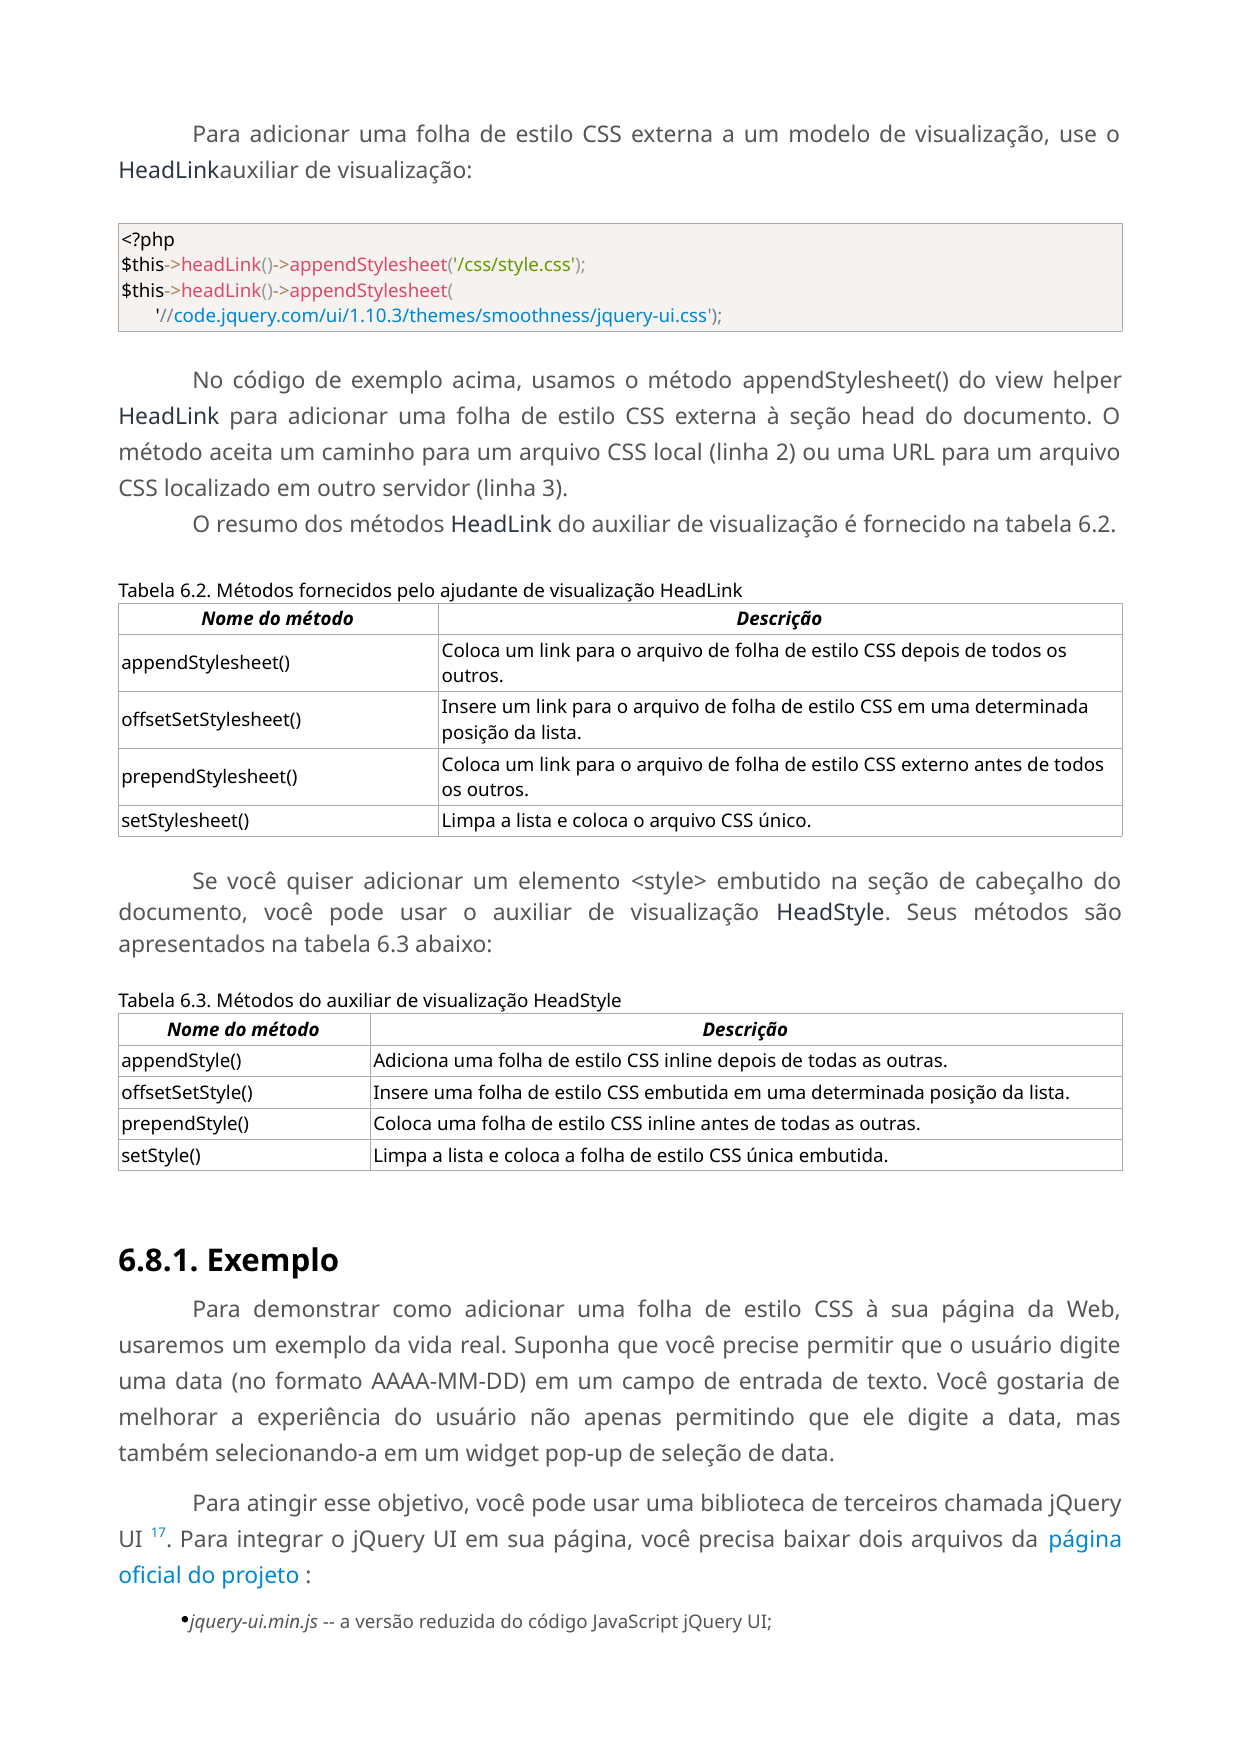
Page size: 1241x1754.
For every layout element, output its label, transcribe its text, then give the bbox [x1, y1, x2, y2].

table_cell offsetSetStylesheet() [119, 692, 438, 748]
table_cell setStyle() [119, 1140, 370, 1170]
table_header Nome do método [119, 1014, 370, 1044]
table_cell prependStylesheet() [119, 749, 438, 805]
table_header Descrição [371, 1014, 1122, 1044]
text Tabela 6.2. Métodos fornecidos pelo ajudante de visualização HeadLink [118, 577, 1122, 602]
table_cell appendStyle() [119, 1046, 370, 1076]
table_cell Limpa a lista e coloca o arquivo CSS único. [439, 806, 1122, 836]
table_header Descrição [439, 604, 1122, 634]
text Para demonstrar como adicionar uma folha de estilo CSS à sua página da Web, usaremos um exemplo da vida real. Suponha que você precise permitir que o usuário digite uma data (no formato AAAA-MM-DD) em um campo de entrada de texto. Você gostaria de melhorar a experiência do usuário não apenas permitindo que ele digite a data, mas também selecionando-a em um widget pop-up de seleção de data. [118, 1293, 1122, 1468]
table_cell Insere uma folha de estilo CSS embutida em uma determinada posição da lista. [371, 1077, 1122, 1107]
text Para adicionar uma folha de estilo CSS externa a um modelo de visualização, use o HeadLinkauxiliar de visualização: [118, 118, 1122, 185]
text Tabela 6.3. Métodos do auxiliar de visualização HeadStyle [118, 988, 1122, 1013]
table_cell setStylesheet() [119, 806, 438, 836]
text <?php [119, 224, 1122, 248]
table_cell appendStylesheet() [119, 635, 438, 691]
table_cell offsetSetStyle() [119, 1077, 370, 1107]
text No código de exemplo acima, usamos o método appendStylesheet() do view helper HeadLink para adicionar uma folha de estilo CSS externa à seção head do documento. O método aceita um caminho para um arquivo CSS local (linha 2) ou uma URL para um arquivo CSS localizado em outro servidor (linha 3). [118, 364, 1122, 503]
text O resumo dos métodos HeadLink do auxiliar de visualização é fornecido na tabela 6.2. [118, 508, 1122, 539]
text $this->headLink()->appendStylesheet( [119, 274, 1122, 299]
subtitle 6.8.1. Exemplo [118, 1238, 1122, 1280]
table_cell Coloca um link para o arquivo de folha de estilo CSS externo antes de todos os outros. [439, 749, 1122, 805]
table_cell Coloca um link para o arquivo de folha de estilo CSS depois de todos os outros. [439, 635, 1122, 691]
table_cell Insere um link para o arquivo de folha de estilo CSS em uma determinada posição da lista. [439, 692, 1122, 748]
table_cell Limpa a lista e coloca a folha de estilo CSS única embutida. [371, 1140, 1122, 1170]
text '//code.jquery.com/ui/1.10.3/themes/smoothness/jquery-ui.css'); [119, 299, 1122, 331]
text Para atingir esse objetivo, você pode usar uma biblioteca de terceiros chamada jQuery UI 17. Para integrar o jQuery UI em sua página, você precisa baixar dois arquivos da página oficial do projeto : [118, 1487, 1122, 1590]
list jquery-ui.min.js -- a versão reduzida do código JavaScript jQuery UI; [118, 1595, 1122, 1634]
text $this->headLink()->appendStylesheet('/css/style.css'); [119, 248, 1122, 274]
table_cell Coloca uma folha de estilo CSS inline antes de todas as outras. [371, 1109, 1122, 1139]
text Se você quiser adicionar um elemento <style> embutido na seção de cabeçalho do documento, você pode usar o auxiliar de visualização HeadStyle. Seus métodos são apresentados na tabela 6.3 abaixo: [118, 865, 1122, 959]
table_cell prependStyle() [119, 1109, 370, 1139]
table_header Nome do método [119, 604, 438, 634]
table_cell Adiciona uma folha de estilo CSS inline depois de todas as outras. [371, 1046, 1122, 1076]
